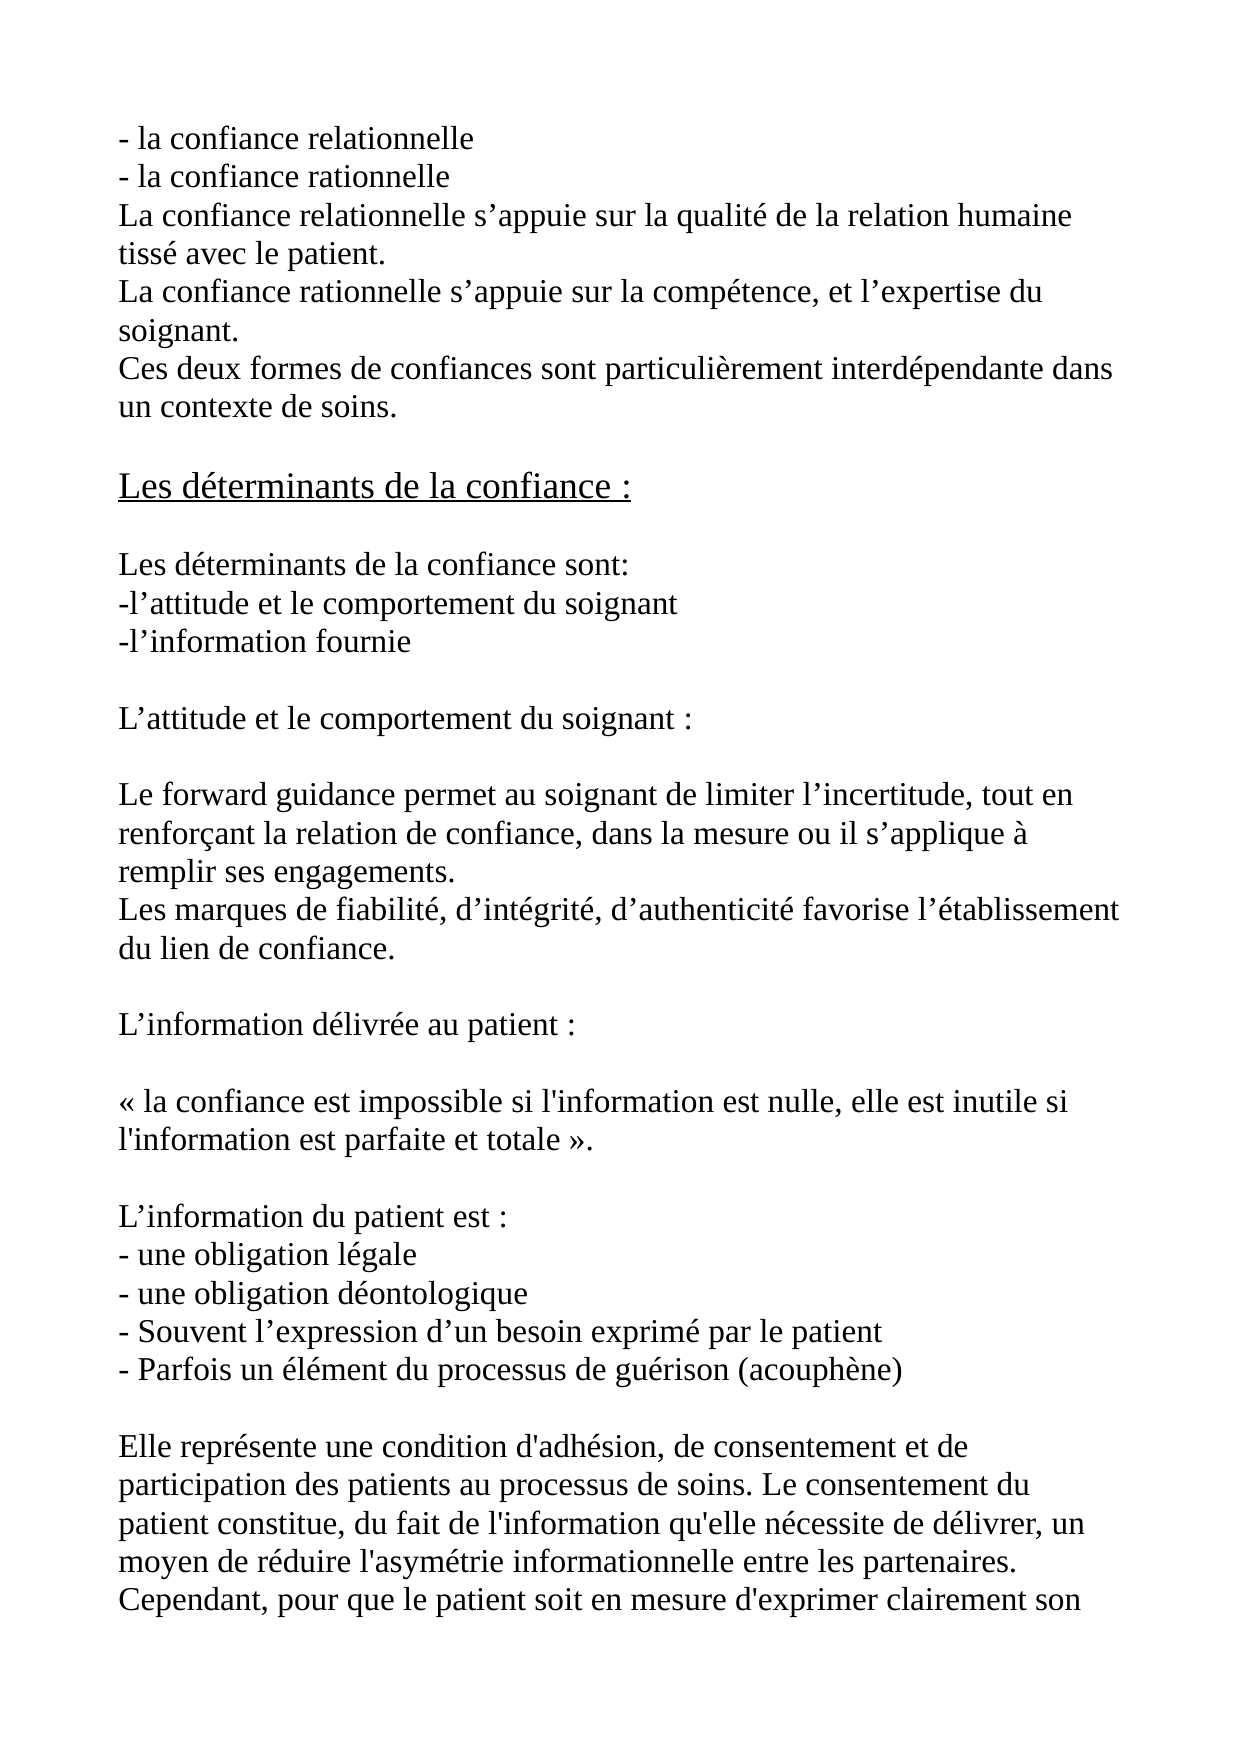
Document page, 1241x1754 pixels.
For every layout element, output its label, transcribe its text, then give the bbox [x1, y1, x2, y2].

text - Souvent l’expression d’un besoin exprimé par le patient [118, 1311, 1122, 1349]
text - la confiance rationnelle [118, 156, 1122, 195]
text - une obligation déontologique [118, 1273, 1122, 1311]
text « la confiance est impossible si l'information est nulle, elle est inutile si l'information est parfaite et totale ». [118, 1081, 1122, 1158]
text Les déterminants de la confiance sont: [118, 544, 1122, 583]
text Elle représente une condition d'adhésion, de consentement et de participation des patients au processus de soins. Le consentement du patient constitue, du fait de l'information qu'elle nécessite de délivrer, un moyen de réduire l'asymétrie informationnelle entre les partenaires. Cependant, pour que le patient soit en mesure d'exprimer clairement son [118, 1426, 1122, 1618]
text - Parfois un élément du processus de guérison (acouphène) [118, 1349, 1122, 1388]
text L’attitude et le comportement du soignant : [118, 698, 1122, 736]
text L’information délivrée au patient : [118, 1004, 1122, 1043]
text - une obligation légale [118, 1234, 1122, 1273]
text Le forward guidance permet au soignant de limiter l’incertitude, tout en renforçant la relation de confiance, dans la mesure ou il s’applique à remplir ses engagements. [118, 774, 1122, 889]
text Les marques de fiabilité, d’intégrité, d’authenticité favorise l’établissement du lien de confiance. [118, 889, 1122, 966]
text Les déterminants de la confiance : [118, 463, 1122, 506]
text La confiance relationnelle s’appuie sur la qualité de la relation humaine tissé avec le patient. [118, 195, 1122, 271]
text La confiance rationnelle s’appuie sur la compétence, et l’expertise du soignant. [118, 271, 1122, 348]
text Ces deux formes de confiances sont particulièrement interdépendante dans un contexte de soins. [118, 348, 1122, 425]
text - la confiance relationnelle [118, 118, 1122, 156]
text -l’attitude et le comportement du soignant [118, 583, 1122, 621]
text -l’information fournie [118, 621, 1122, 659]
text L’information du patient est : [118, 1196, 1122, 1234]
